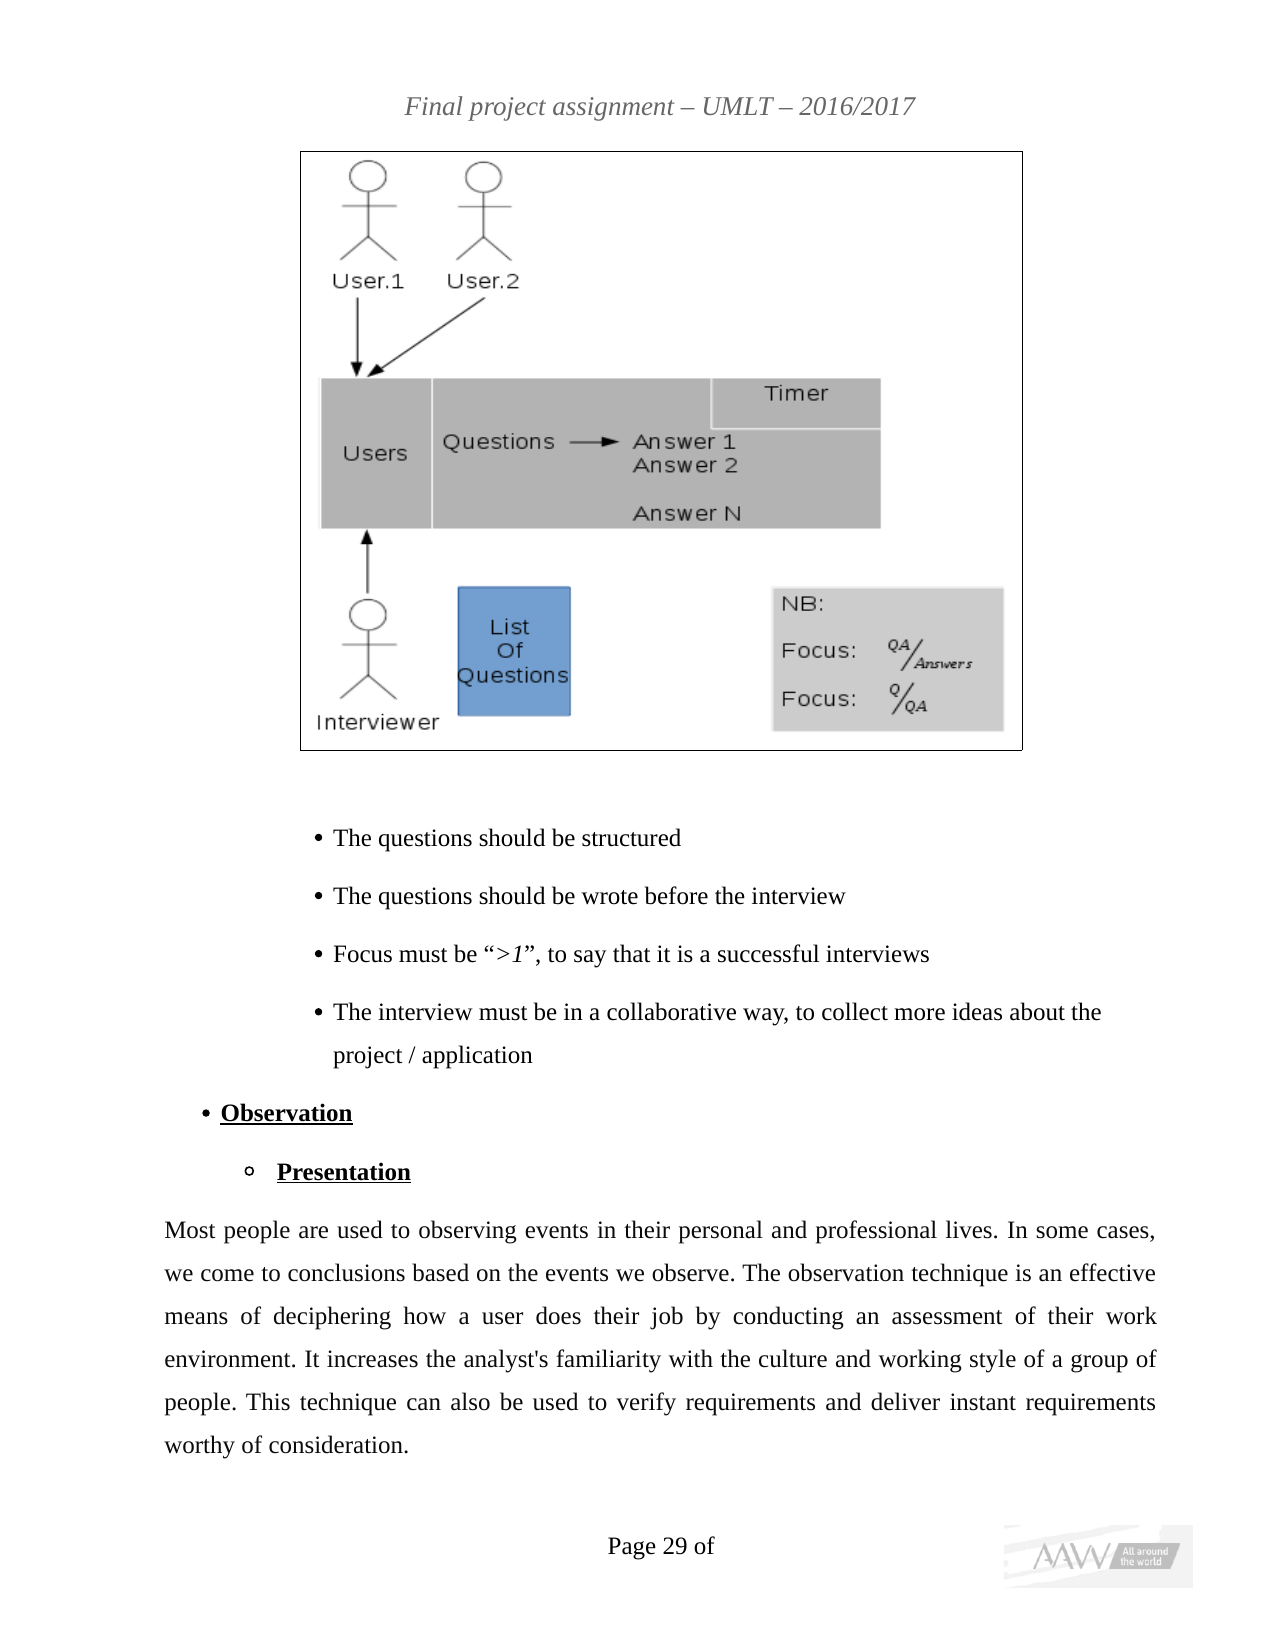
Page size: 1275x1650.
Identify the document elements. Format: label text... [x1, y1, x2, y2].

list The questions should be structured [314, 823, 1158, 852]
list The interview must be in a collaborative way, to collect more ideas about the project / application [314, 997, 1158, 1069]
picture [1003, 1525, 1193, 1588]
list Presentation [239, 1157, 1158, 1185]
picture [303, 154, 1019, 748]
list Observation [202, 1098, 1158, 1127]
text Most people are used to observing events in their personal and professional lives. In some cases, we come to conclusions based on the events we observe. The observation technique is an effective means of deciphering how a user does their job by conducting an assessment of their work environment. It increases the analyst's familiarity with the culture and working style of a group of people. This technique can also be used to verify requirements and deliver instant requirements worthy of consideration. [164, 1215, 1158, 1459]
list Focus must be “>1”, to say that it is a successful interviews [314, 939, 1158, 968]
list The questions should be wrote before the interview [314, 881, 1158, 910]
